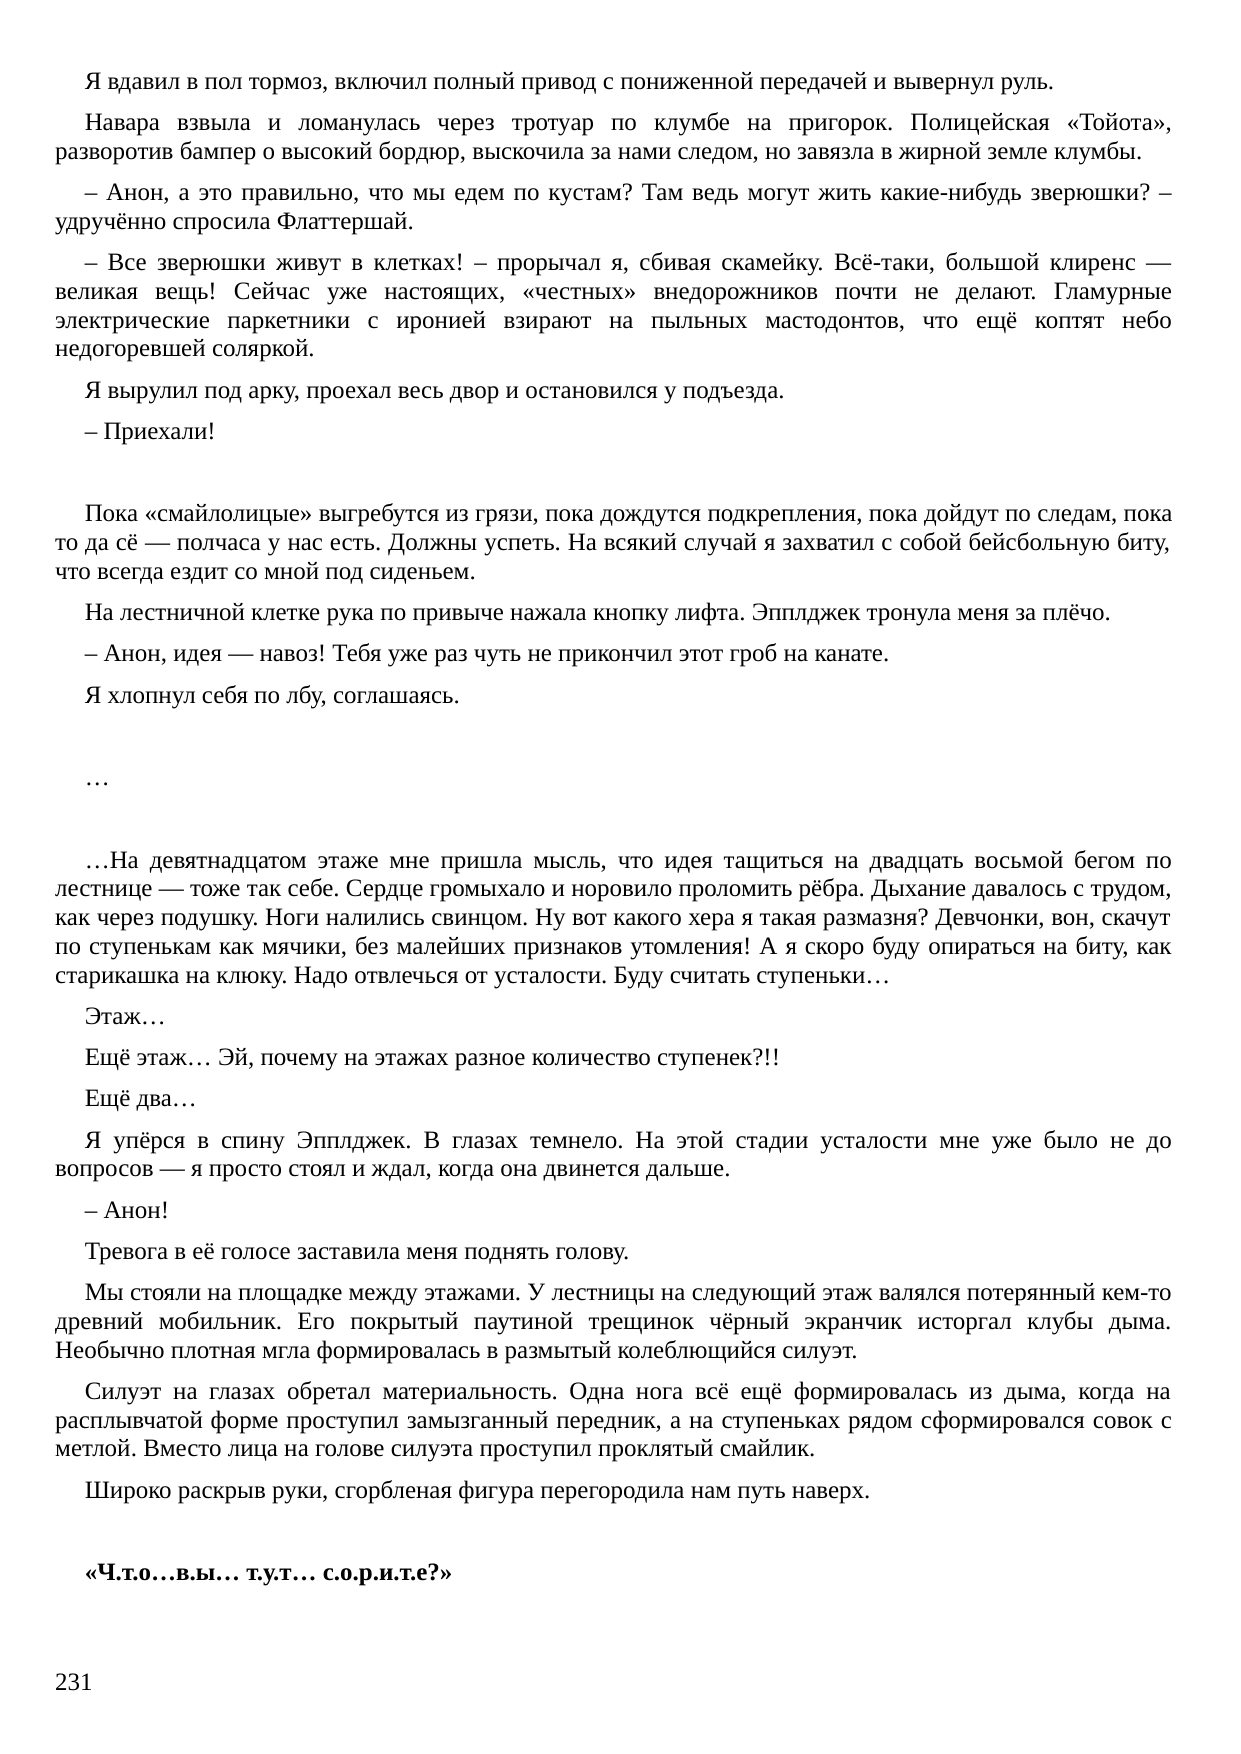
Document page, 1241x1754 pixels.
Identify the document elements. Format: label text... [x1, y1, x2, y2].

text – Анон, идея — навоз! Тебя уже раз чуть не прикончил этот гроб на канате. [55, 638, 1173, 667]
text «Ч.т.о…в.ы… т.у.т… с.о.р.и.т.е?» [55, 1557, 1173, 1586]
text Ещё два… [55, 1083, 1173, 1112]
text – Анон, а это правильно, что мы едем по кустам? Там ведь могут жить какие-нибудь зверюшки? – удручённо спросила Флаттершай. [55, 177, 1173, 235]
text Я упёрся в спину Эпплджек. В глазах темнело. На этой стадии усталости мне уже было не до вопросов — я просто стоял и ждал, когда она двинется дальше. [55, 1125, 1173, 1182]
text – Приехали! [55, 416, 1173, 445]
text Тревога в её голосе заставила меня поднять голову. [55, 1236, 1173, 1265]
text …На девятнадцатом этаже мне пришла мысль, что идея тащиться на двадцать восьмой бегом по лестнице — тоже так себе. Сердце громыхало и норовило проломить рёбра. Дыхание давалось с трудом, как через подушку. Ноги налились свинцом. Ну вот какого хера я такая размазня? Девчонки, вон, скачут по ступенькам как мячики, без малейших признаков утомления! А я скоро буду опираться на биту, как старикашка на клюку. Надо отвлечься от усталости. Буду считать ступеньки… [55, 845, 1173, 988]
text – Анон! [55, 1195, 1173, 1223]
text Я вдавил в пол тормоз, включил полный привод с пониженной передачей и вывернул руль. [55, 66, 1173, 95]
text Этаж… [55, 1001, 1173, 1030]
text … [55, 762, 1173, 791]
text Я вырулил под арку, проехал весь двор и остановился у подъезда. [55, 375, 1173, 403]
text Пока «смайлолицые» выгребутся из грязи, пока дождутся подкрепления, пока дойдут по следам, пока то да сё — полчаса у нас есть. Должны успеть. На всякий случай я захватил с собой бейсбольную биту, что всегда ездит со мной под сиденьем. [55, 498, 1173, 585]
text Широко раскрыв руки, сгорбленая фигура перегородила нам путь наверх. [55, 1475, 1173, 1503]
text Мы стояли на площадке между этажами. У лестницы на следующий этаж валялся потерянный кем-то древний мобильник. Его покрытый паутиной трещинок чёрный экранчик исторгал клубы дыма. Необычно плотная мгла формировалась в размытый колеблющийся силуэт. [55, 1277, 1173, 1363]
text Навара взвыла и ломанулась через тротуар по клумбе на пригорок. Полицейская «Тойота», разворотив бампер о высокий бордюр, выскочила за нами следом, но завязла в жирной земле клумбы. [55, 107, 1173, 165]
text На лестничной клетке рука по привыче нажала кнопку лифта. Эпплджек тронула меня за плёчо. [55, 597, 1173, 626]
text Ещё этаж… Эй, почему на этажах разное количество ступенек?!! [55, 1042, 1173, 1071]
text Силуэт на глазах обретал материальность. Одна нога всё ещё формировалась из дыма, когда на расплывчатой форме проступил замызганный передник, а на ступеньках рядом сформировался совок с метлой. Вместо лица на голове силуэта проступил проклятый смайлик. [55, 1376, 1173, 1462]
text – Все зверюшки живут в клетках! – прорычал я, сбивая скамейку. Всё-таки, большой клиренс — великая вещь! Сейчас уже настоящих, «честных» внедорожников почти не делают. Гламурные электрические паркетники с иронией взирают на пыльных мастодонтов, что ещё коптят небо недогоревшей соляркой. [55, 247, 1173, 362]
text Я хлопнул себя по лбу, соглашаясь. [55, 680, 1173, 708]
